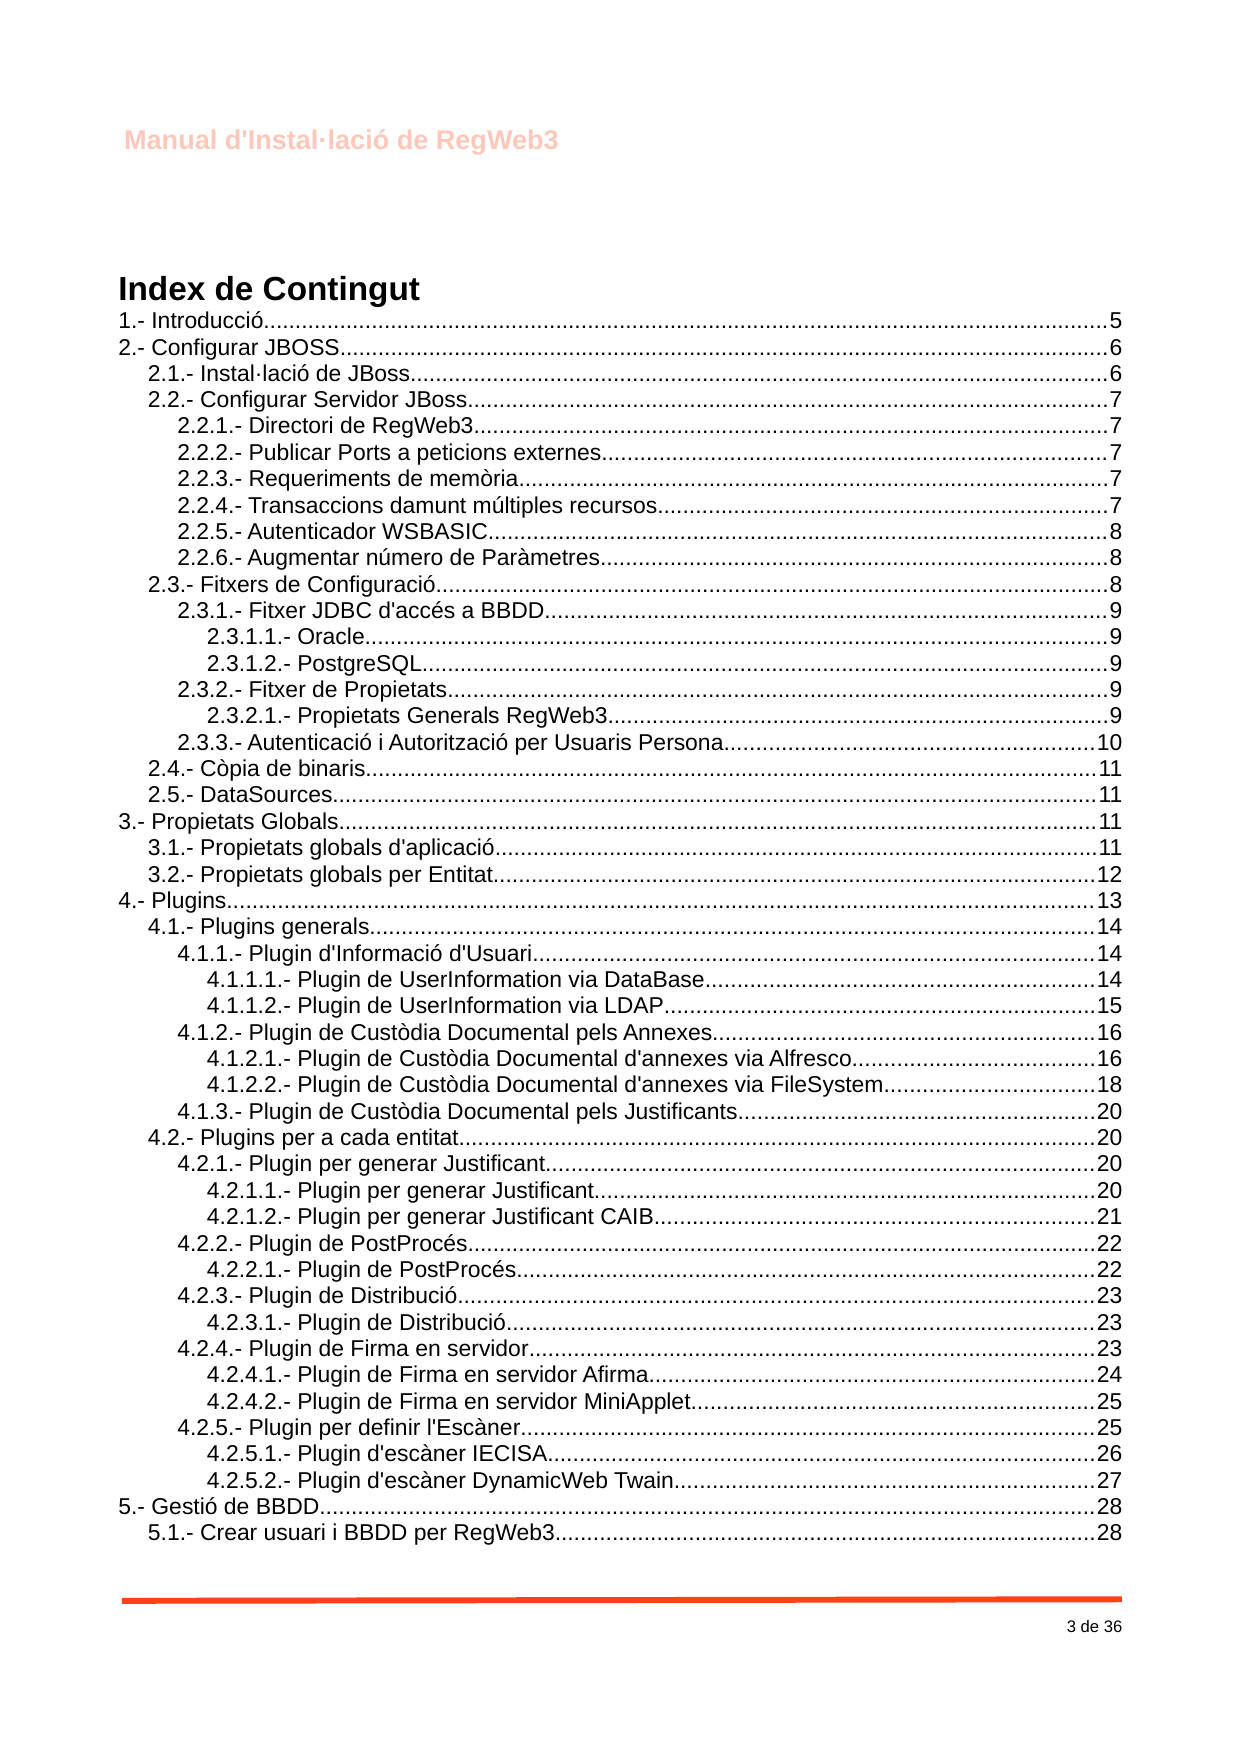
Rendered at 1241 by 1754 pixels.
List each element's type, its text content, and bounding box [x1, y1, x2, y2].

text 2.2.1.- Directori de RegWeb3 7 [177, 412, 1122, 439]
text 2.3.1.- Fitxer JDBC d'accés a BBDD 9 [177, 597, 1122, 623]
text 3.1.- Propietats globals d'aplicació 11 [148, 834, 1122, 861]
text 4.1.1.2.- Plugin de UserInformation via LDAP 15 [207, 992, 1122, 1019]
text 4.1.2.1.- Plugin de Custòdia Documental d'annexes via Alfresco 16 [207, 1045, 1122, 1071]
text 4.2.5.1.- Plugin d'escàner IECISA 26 [207, 1440, 1122, 1467]
text 2.3.1.1.- Oracle 9 [207, 623, 1122, 650]
text 2.- Configurar JBOSS 6 [118, 333, 1122, 360]
text 4.2.5.- Plugin per definir l'Escàner 25 [177, 1414, 1122, 1440]
text 4.2.2.1.- Plugin de PostProcés 22 [207, 1256, 1122, 1282]
text 4.1.2.- Plugin de Custòdia Documental pels Annexes 16 [177, 1019, 1122, 1045]
text 4.1.1.1.- Plugin de UserInformation via DataBase 14 [207, 966, 1122, 992]
text 1.- Introducció 5 [118, 307, 1122, 333]
text 3.- Propietats Globals 11 [118, 808, 1122, 834]
text 4.1.1.- Plugin d'Informació d'Usuari 14 [177, 939, 1122, 966]
text 2.2.6.- Augmentar número de Paràmetres 8 [177, 544, 1122, 571]
text 2.2.5.- Autenticador WSBASIC 8 [177, 518, 1122, 544]
text 2.5.- DataSources 11 [148, 781, 1122, 808]
text 4.- Plugins 13 [118, 887, 1122, 913]
text 4.1.2.2.- Plugin de Custòdia Documental d'annexes via FileSystem 18 [207, 1071, 1122, 1098]
text 2.3.2.1.- Propietats Generals RegWeb3 9 [207, 702, 1122, 729]
text 4.2.1.- Plugin per generar Justificant 20 [177, 1150, 1122, 1177]
text 5.1.- Crear usuari i BBDD per RegWeb3 28 [148, 1519, 1122, 1546]
text 4.2.1.1.- Plugin per generar Justificant 20 [207, 1177, 1122, 1203]
text 4.2.2.- Plugin de PostProcés 22 [177, 1229, 1122, 1256]
text 2.3.3.- Autenticació i Autorització per Usuaris Persona 10 [177, 729, 1122, 755]
text 3.2.- Propietats globals per Entitat 12 [148, 861, 1122, 887]
text 2.3.1.2.- PostgreSQL 9 [207, 650, 1122, 676]
text 4.1.- Plugins generals 14 [148, 913, 1122, 939]
text 2.2.2.- Publicar Ports a peticions externes 7 [177, 439, 1122, 465]
text 4.1.3.- Plugin de Custòdia Documental pels Justificants 20 [177, 1098, 1122, 1124]
subtitle Index de Contingut [118, 269, 1122, 307]
text 4.2.3.- Plugin de Distribució 23 [177, 1282, 1122, 1308]
text 4.2.5.2.- Plugin d'escàner DynamicWeb Twain 27 [207, 1467, 1122, 1493]
text 2.2.- Configurar Servidor JBoss 7 [148, 386, 1122, 412]
text 4.2.4.2.- Plugin de Firma en servidor MiniApplet 25 [207, 1388, 1122, 1414]
text 2.2.4.- Transaccions damunt múltiples recursos 7 [177, 492, 1122, 518]
text 4.2.4.1.- Plugin de Firma en servidor Afirma 24 [207, 1361, 1122, 1388]
text 4.2.- Plugins per a cada entitat 20 [148, 1124, 1122, 1150]
text 2.3.- Fitxers de Configuració 8 [148, 571, 1122, 597]
text 4.2.1.2.- Plugin per generar Justificant CAIB 21 [207, 1203, 1122, 1229]
text 2.2.3.- Requeriments de memòria 7 [177, 465, 1122, 492]
text 5.- Gestió de BBDD 28 [118, 1493, 1122, 1519]
text 4.2.3.1.- Plugin de Distribució 23 [207, 1308, 1122, 1335]
text 2.3.2.- Fitxer de Propietats 9 [177, 676, 1122, 702]
text 2.1.- Instal·lació de JBoss 6 [148, 360, 1122, 386]
text 4.2.4.- Plugin de Firma en servidor 23 [177, 1335, 1122, 1361]
text 2.4.- Còpia de binaris 11 [148, 755, 1122, 781]
